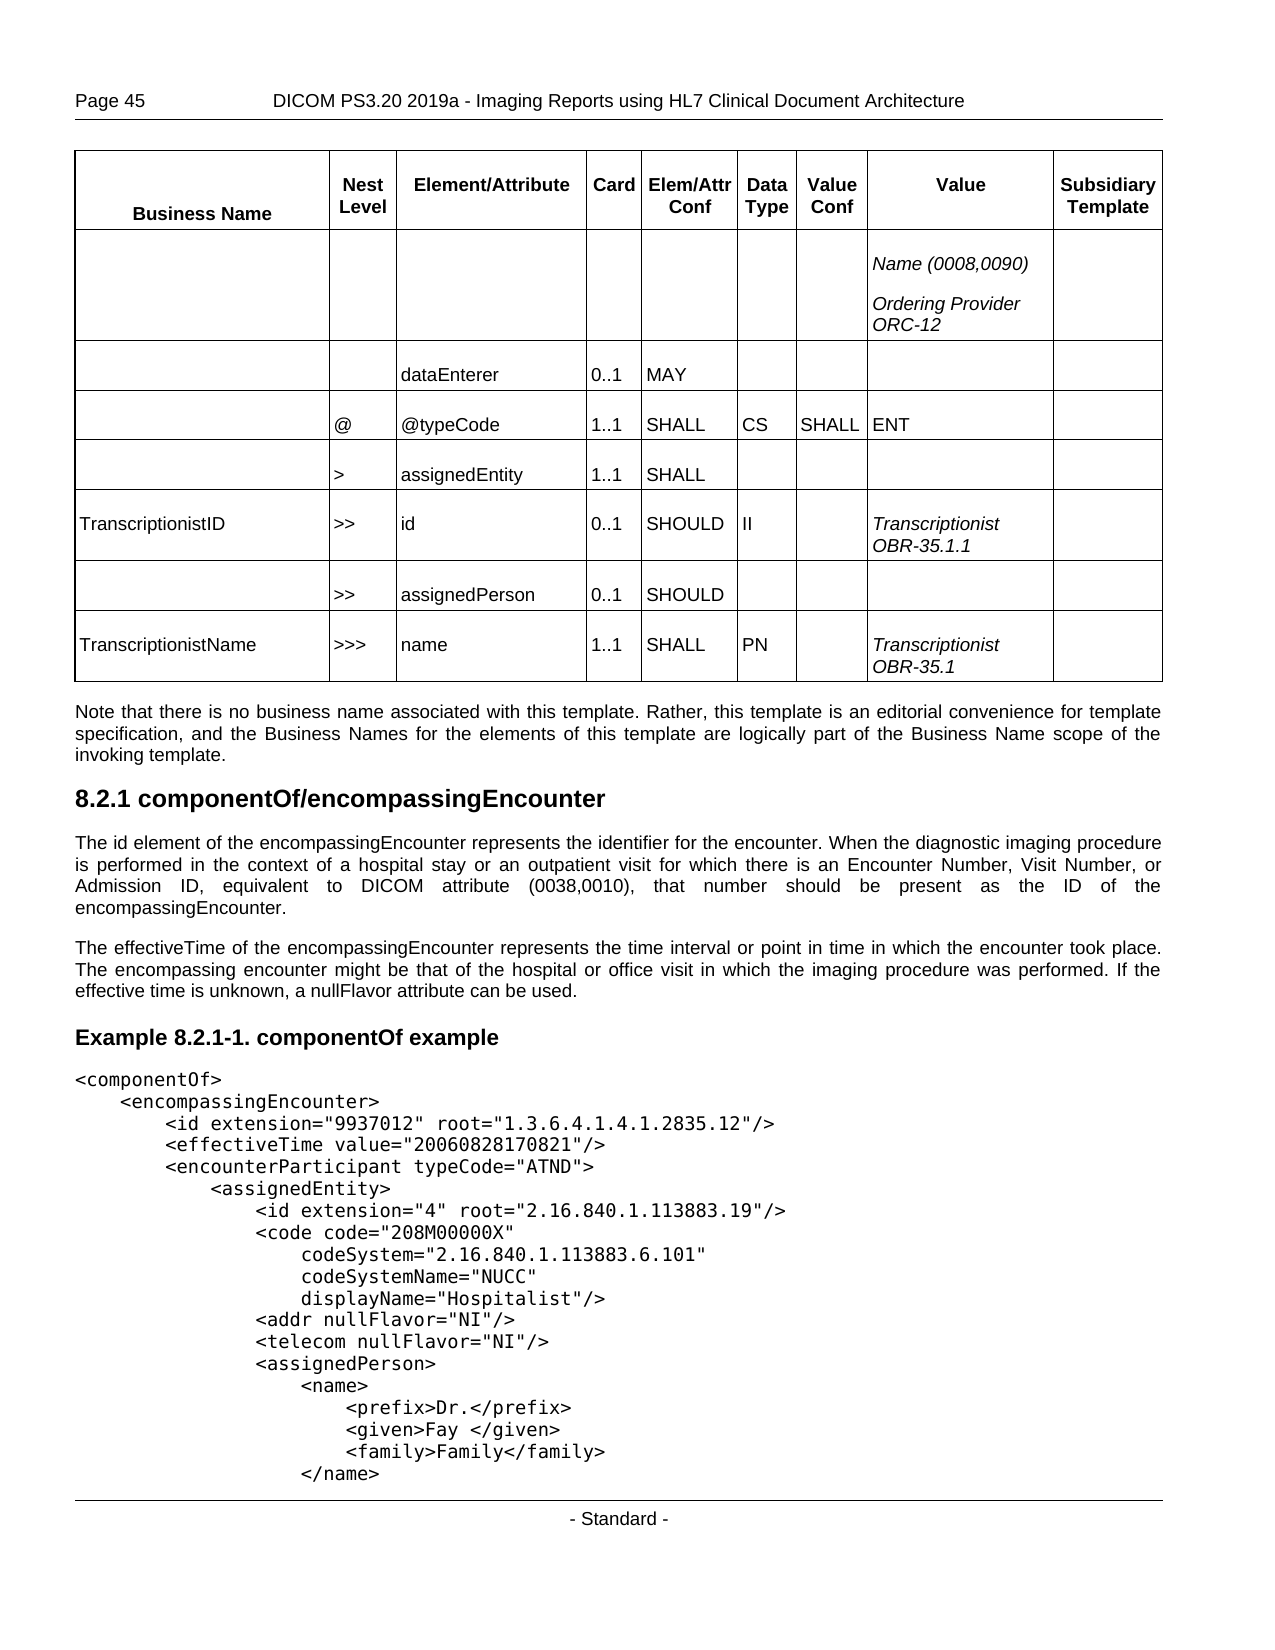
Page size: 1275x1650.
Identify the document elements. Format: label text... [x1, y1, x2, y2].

table_cell 0..1 [587, 341, 641, 390]
table_cell [797, 561, 867, 610]
table_cell @typeCode [397, 391, 586, 439]
table_cell [1054, 230, 1162, 340]
table_cell Transcriptionist​Name [76, 611, 329, 681]
table_cell [1054, 440, 1162, 489]
table_cell II [738, 490, 796, 560]
table_cell ENT [868, 391, 1053, 439]
table_cell [797, 440, 867, 489]
text 8.2.1 componentOf/encompassingEncounter [75, 784, 1162, 813]
table_cell >> [330, 561, 396, 610]
table_cell SHALL [642, 391, 737, 439]
table_cell 0..1 [587, 490, 641, 560]
table_cell [797, 611, 867, 681]
table_cell @ [330, 391, 396, 439]
table_header Elem/Attr Conf [642, 151, 737, 228]
table_cell [397, 230, 586, 340]
table_cell SHALL [797, 391, 867, 439]
text Note that there is no business name associated with this template. Rather, this template is an editorial convenience for template specification, and the Business Names for the elements of this template are logically part of the Business Name scope of the invoking template. [75, 701, 1162, 766]
table_cell [797, 230, 867, 340]
table_cell >>> [330, 611, 396, 681]
table_cell [76, 341, 329, 390]
text Example 8.2.1-1. componentOf example [75, 1024, 1162, 1050]
table_cell 1..1 [587, 611, 641, 681]
table_cell [868, 440, 1053, 489]
table_cell 1..1 [587, 440, 641, 489]
table_cell MAY [642, 341, 737, 390]
table_cell [76, 561, 329, 610]
table_cell data​Enterer [397, 341, 586, 390]
table_cell SHALL [642, 611, 737, 681]
table_cell [738, 561, 796, 610]
table_cell PN [738, 611, 796, 681]
table_header Data Type [738, 151, 796, 228]
table_cell [330, 341, 396, 390]
table_cell [1054, 490, 1162, 560]
table_cell SHALL [642, 440, 737, 489]
table_cell [797, 341, 867, 390]
table_cell [1054, 561, 1162, 610]
table_cell 1..1 [587, 391, 641, 439]
table_cell CS [738, 391, 796, 439]
table_cell [76, 230, 329, 340]
table_cell Name (0008,0090) Ordering Provider ORC-12 [868, 230, 1053, 340]
table_cell Transcriptionist​ID [76, 490, 329, 560]
table_header Value [868, 151, 1053, 228]
table_header Card [587, 151, 641, 228]
text The effectiveTime of the encompassingEncounter represents the time interval or point in time in which the encounter took place. The encompassing encounter might be that of the hospital or office visit in which the imaging procedure was performed. If the effective time is unknown, a nullFlavor attribute can be used. [75, 937, 1162, 1002]
table_cell assigned​Entity [397, 440, 586, 489]
table_cell name [397, 611, 586, 681]
table_header Subsidiary Template [1054, 151, 1162, 228]
table_cell Transcriptionist OBR-35.1.1 [868, 490, 1053, 560]
table_cell Transcriptionist OBR-35.1 [868, 611, 1053, 681]
table_header Business Name [76, 151, 329, 228]
table_cell [868, 561, 1053, 610]
text The id element of the encompassingEncounter represents the identifier for the encounter. When the diagnostic imaging procedure is performed in the context of a hospital stay or an outpatient visit for which there is an Encounter Number, Visit Number, or Admission ID, equivalent to DICOM attribute (0038,0010), that number should be present as the ID of the encompassingEncounter. [75, 832, 1162, 918]
table_cell [738, 440, 796, 489]
table_header Value Conf [797, 151, 867, 228]
table_cell [868, 341, 1053, 390]
table_cell SHOULD [642, 490, 737, 560]
table_cell [642, 230, 737, 340]
table_cell > [330, 440, 396, 489]
table_cell SHOULD [642, 561, 737, 610]
table_cell [330, 230, 396, 340]
table_cell [587, 230, 641, 340]
table_header Nest Level [330, 151, 396, 228]
table_header Element/​Attribute [397, 151, 586, 228]
table_cell >> [330, 490, 396, 560]
text <componentOf> <encompassingEncounter> <id extension="9937012" root="1.3.6.4.1.4.1.2835.12"/> <effectiveTime value="20060828170821"/> <encounterParticipant typeCode="ATND"> <assignedEntity> <id extension="4" root="2.16.840.1.113883.19"/> <code code="208M00000X" codeSystem="2.16.840.1.113883.6.101" codeSystemName="NUCC" displayName="Hospitalist"/> <addr nullFlavor="NI"/> <telecom nullFlavor="NI"/> <assignedPerson> <name> <prefix>Dr.</prefix> <given>Fay </given> <family>Family</family> </name> [75, 1069, 1162, 1484]
table_cell assigned​Person [397, 561, 586, 610]
table_cell [797, 490, 867, 560]
table_cell id [397, 490, 586, 560]
table_cell [738, 230, 796, 340]
table_cell [76, 440, 329, 489]
table_cell [738, 341, 796, 390]
table_cell [1054, 391, 1162, 439]
table_cell [1054, 341, 1162, 390]
table_cell [76, 391, 329, 439]
table_cell 0..1 [587, 561, 641, 610]
table_cell [1054, 611, 1162, 681]
